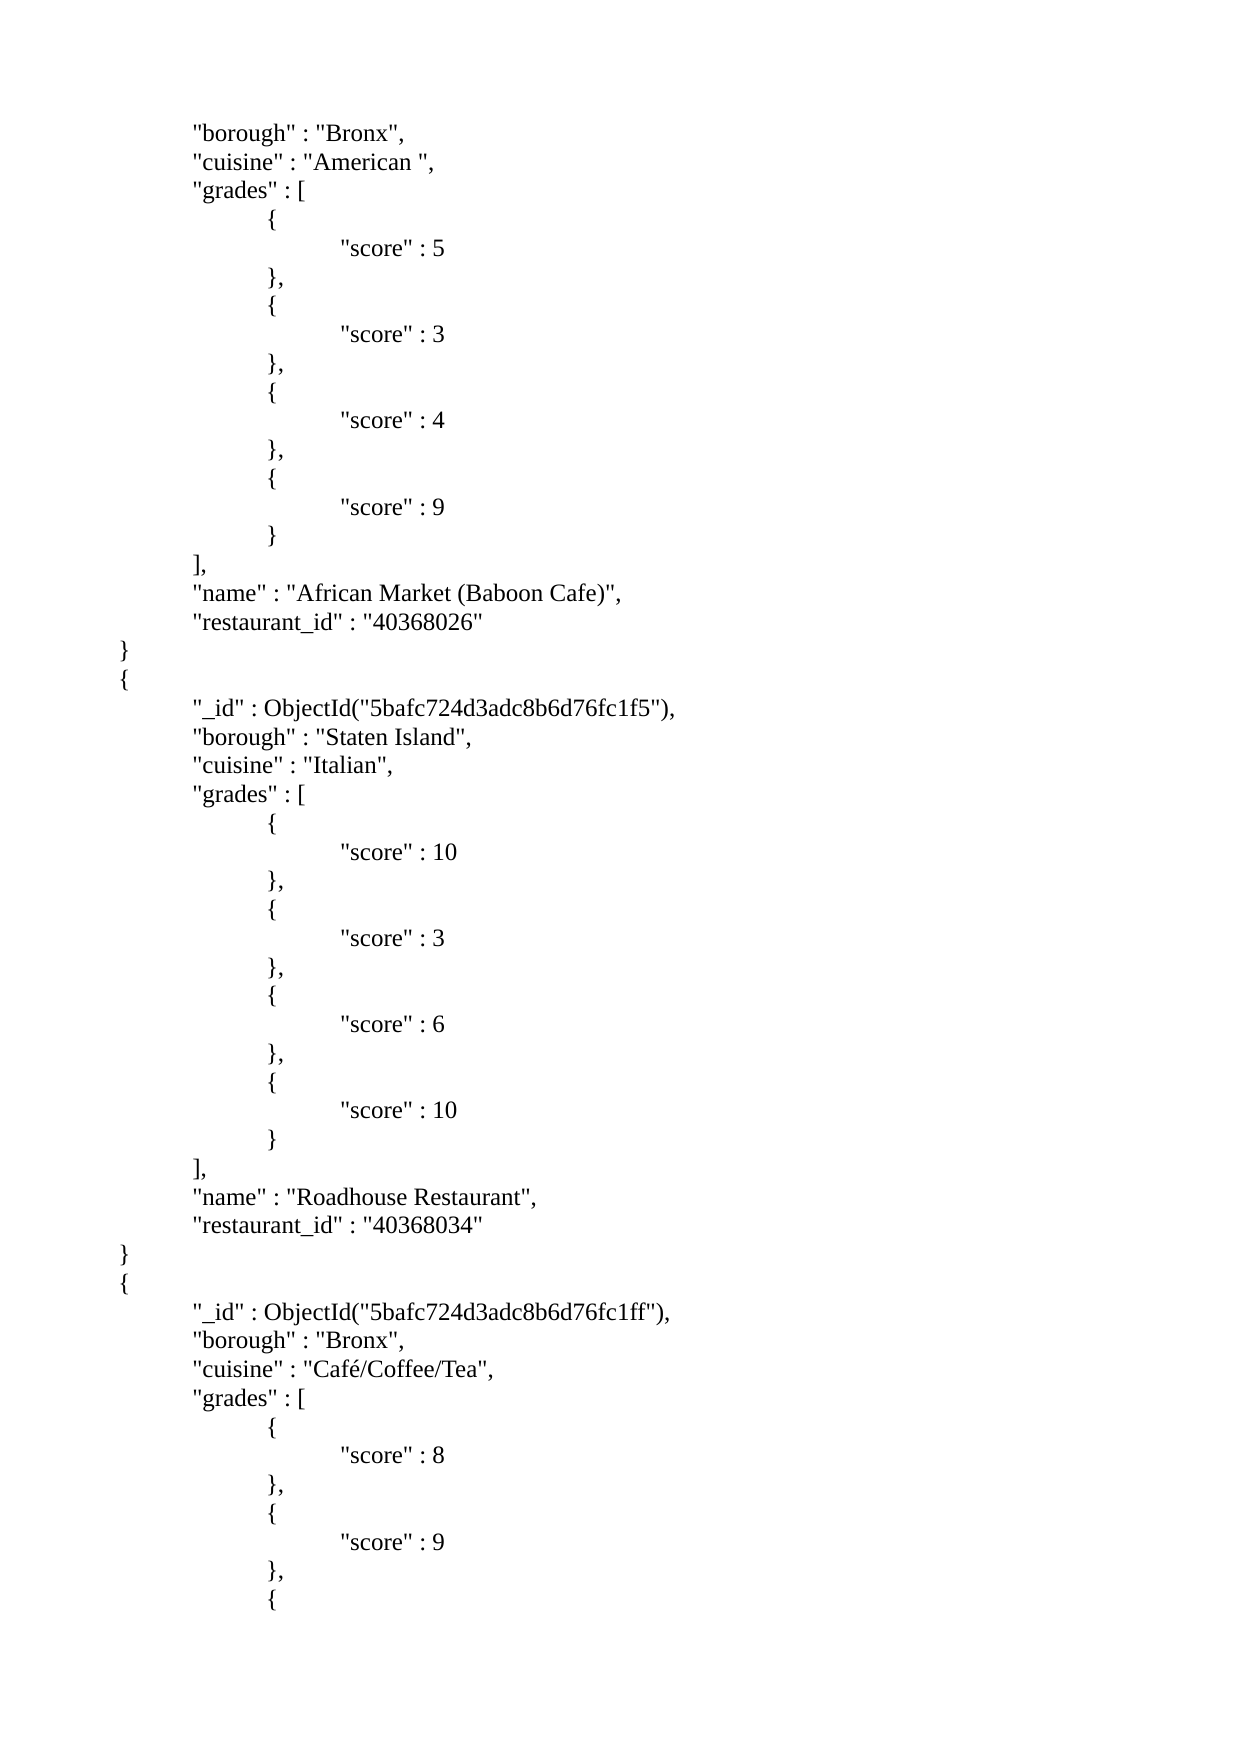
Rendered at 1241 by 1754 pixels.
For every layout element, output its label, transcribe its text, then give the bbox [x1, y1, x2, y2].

text "score" : 9 [118, 1527, 1122, 1556]
text { [118, 291, 1122, 319]
text }, [118, 348, 1122, 377]
text "borough" : "Staten Island", [118, 722, 1122, 751]
text }, [118, 866, 1122, 894]
text "name" : "Roadhouse Restaurant", [118, 1182, 1122, 1211]
text "score" : 3 [118, 923, 1122, 952]
text "score" : 8 [118, 1441, 1122, 1469]
text "score" : 10 [118, 1096, 1122, 1124]
text { [118, 204, 1122, 233]
text "score" : 9 [118, 492, 1122, 521]
text { [118, 981, 1122, 1009]
text "grades" : [ [118, 1383, 1122, 1412]
text } [118, 636, 1122, 664]
text "score" : 3 [118, 319, 1122, 348]
text }, [118, 262, 1122, 291]
text } [118, 1239, 1122, 1268]
text { [118, 664, 1122, 693]
text { [118, 1498, 1122, 1527]
text }, [118, 1556, 1122, 1584]
text { [118, 1268, 1122, 1297]
text "grades" : [ [118, 779, 1122, 808]
text "_id" : ObjectId("5bafc724d3adc8b6d76fc1ff"), [118, 1297, 1122, 1326]
text { [118, 1412, 1122, 1441]
text { [118, 463, 1122, 492]
text "cuisine" : "American ", [118, 147, 1122, 176]
text "restaurant_id" : "40368034" [118, 1211, 1122, 1239]
text "cuisine" : "Café/Coffee/Tea", [118, 1354, 1122, 1383]
text { [118, 1584, 1122, 1613]
text } [118, 1124, 1122, 1153]
text "borough" : "Bronx", [118, 1326, 1122, 1354]
text { [118, 894, 1122, 923]
text "score" : 6 [118, 1009, 1122, 1038]
text { [118, 1067, 1122, 1096]
text ], [118, 549, 1122, 578]
text { [118, 808, 1122, 837]
text "borough" : "Bronx", [118, 118, 1122, 147]
text }, [118, 1038, 1122, 1067]
text "score" : 4 [118, 406, 1122, 434]
text "_id" : ObjectId("5bafc724d3adc8b6d76fc1f5"), [118, 693, 1122, 722]
text "score" : 5 [118, 233, 1122, 262]
text }, [118, 434, 1122, 463]
text }, [118, 1469, 1122, 1498]
text "score" : 10 [118, 837, 1122, 866]
text "grades" : [ [118, 176, 1122, 204]
text "name" : "African Market (Baboon Cafe)", [118, 578, 1122, 607]
text "restaurant_id" : "40368026" [118, 607, 1122, 636]
text { [118, 377, 1122, 406]
text "cuisine" : "Italian", [118, 751, 1122, 779]
text }, [118, 952, 1122, 981]
text } [118, 521, 1122, 549]
text ], [118, 1153, 1122, 1182]
